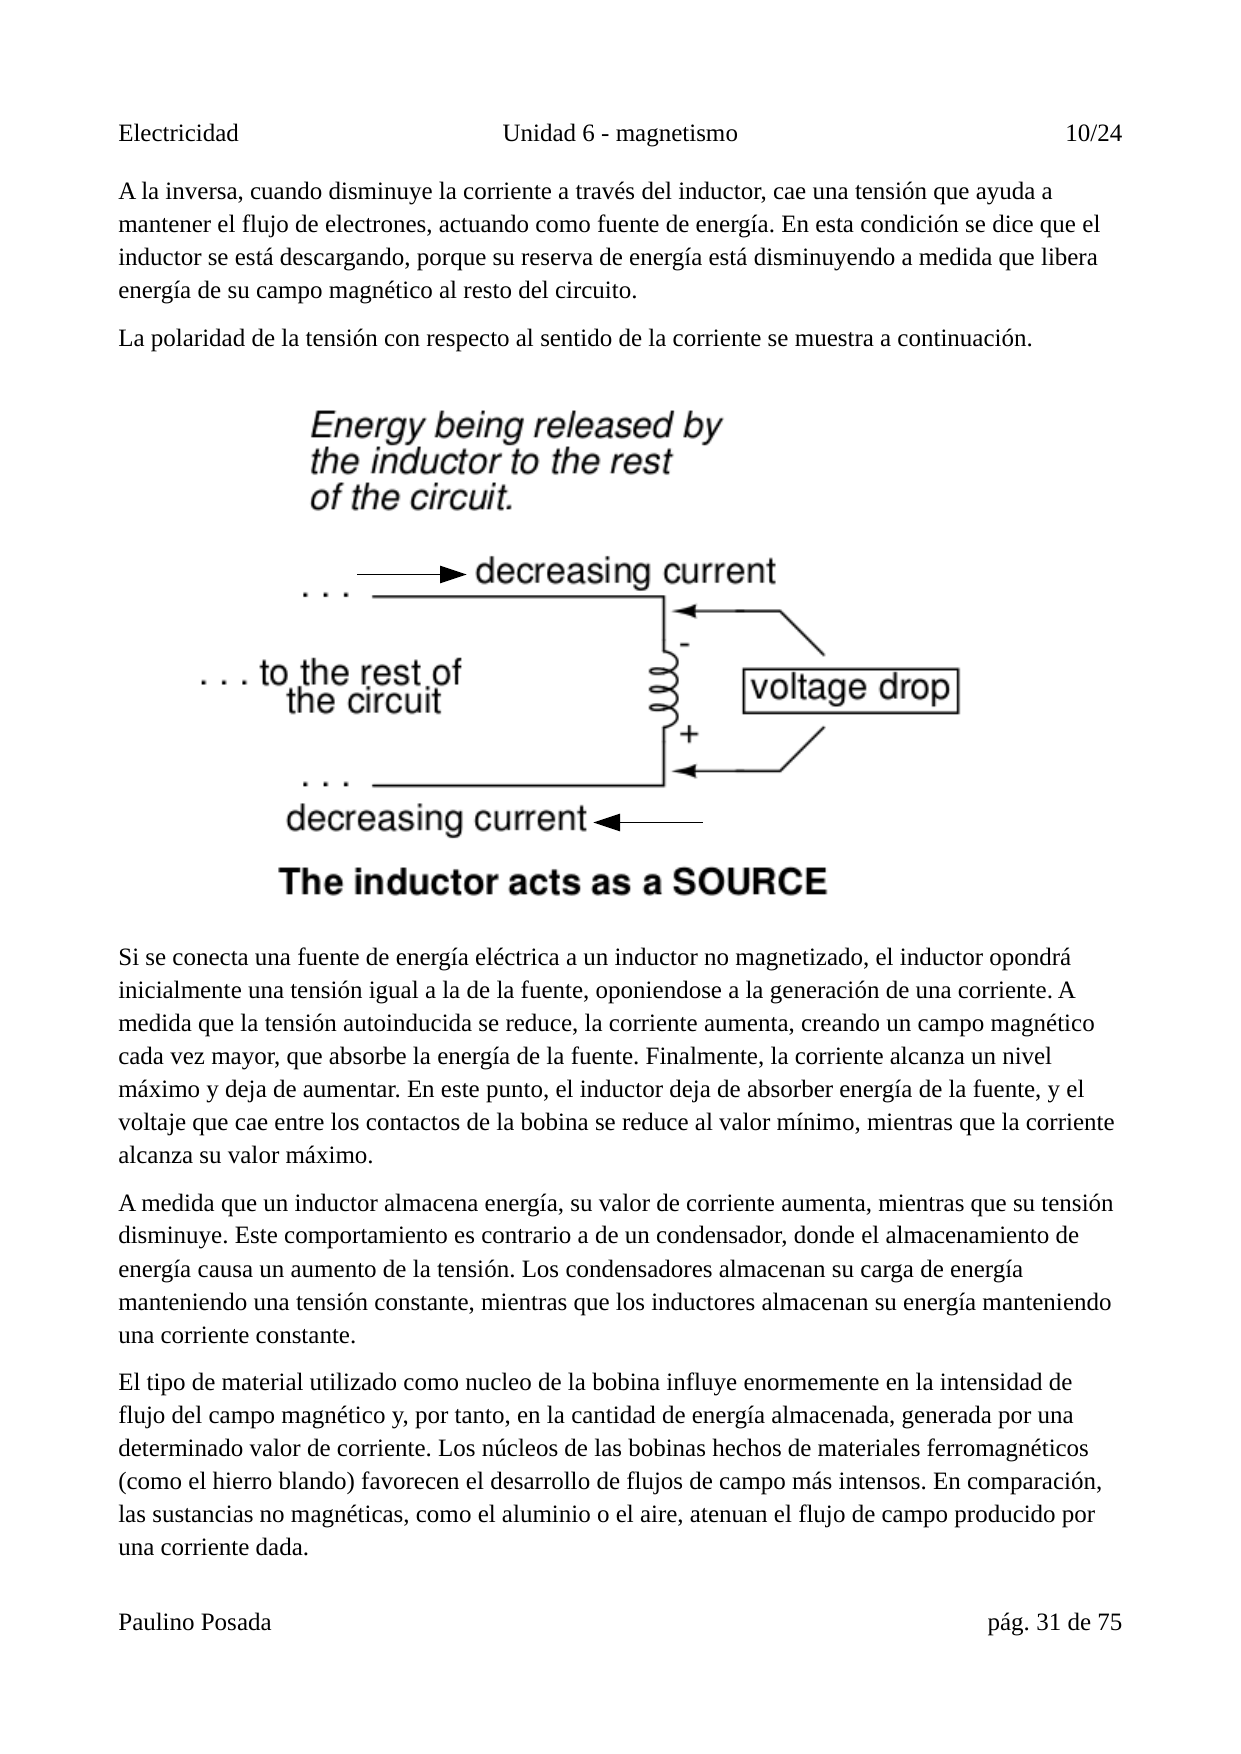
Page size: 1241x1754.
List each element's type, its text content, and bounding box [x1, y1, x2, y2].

text A medida que un inductor almacena energía, su valor de corriente aumenta, mientras que su tensión disminuye. Este comportamiento es contrario a de un condensador, donde el almacenamiento de energía causa un aumento de la tensión. Los condensadores almacenan su carga de energía manteniendo una tensión constante, mientras que los inductores almacenan su energía manteniendo una corriente constante. [118, 1188, 1122, 1348]
text A la inversa, cuando disminuye la corriente a través del inductor, cae una tensión que ayuda a mantener el flujo de electrones, actuando como fuente de energía. En esta condición se dice que el inductor se está descargando, porque su reserva de energía está disminuyendo a medida que libera energía de su campo magnético al resto del circuito. [118, 176, 1122, 304]
text Si se conecta una fuente de energía eléctrica a un inductor no magnetizado, el inductor opondrá inicialmente una tensión igual a la de la fuente, oponiendose a la generación de una corriente. A medida que la tensión autoinducida se reduce, la corriente aumenta, creando un campo magnético cada vez mayor, que absorbe la energía de la fuente. Finalmente, la corriente alcanza un nivel máximo y deja de aumentar. En este punto, el inductor deja de absorber energía de la fuente, y el voltaje que cae entre los contactos de la bobina se reduce al valor mínimo, mientras que la corriente alcanza su valor máximo. [118, 942, 1122, 1169]
text La polaridad de la tensión con respecto al sentido de la corriente se muestra a continuación. [118, 323, 1122, 352]
text El tipo de material utilizado como nucleo de la bobina influye enormemente en la intensidad de flujo del campo magnético y, por tanto, en la cantidad de energía almacenada, generada por una determinado valor de corriente. Los núcleos de las bobinas hechos de materiales ferromagnéticos (como el hierro blando) favorecen el desarrollo de flujos de campo más intensos. En comparación, las sustancias no magnéticas, como el aluminio o el aire, atenuan el flujo de campo producido por una corriente dada. [118, 1367, 1122, 1561]
picture [177, 389, 990, 907]
